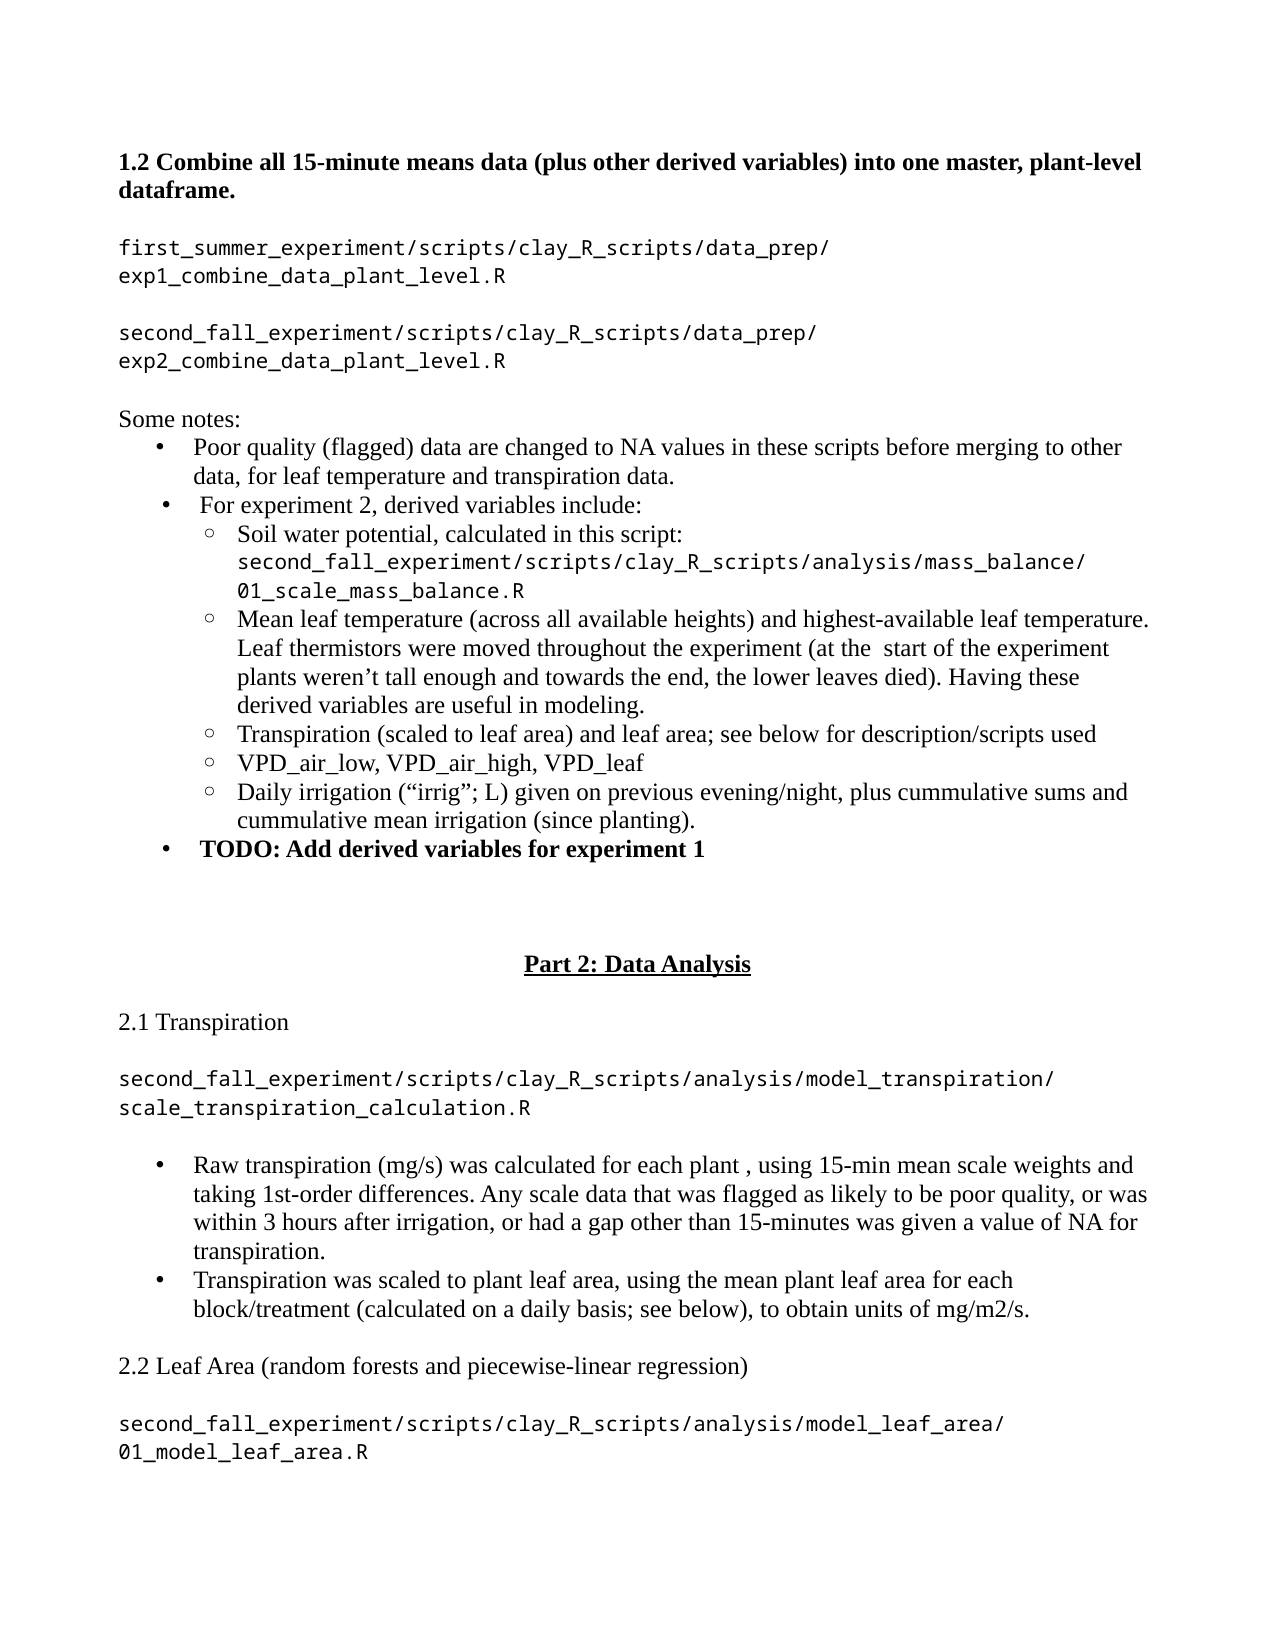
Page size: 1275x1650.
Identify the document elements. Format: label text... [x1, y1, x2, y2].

text Part 2: Data Analysis [118, 949, 1157, 978]
list Raw transpiration (mg/s) was calculated for each plant , using 15-min mean scale weights and taking 1st-order differences. Any scale data that was flagged as likely to be poor quality, or was within 3 hours after irrigation, or had a gap other than 15-minutes was given a value of NA for transpiration. [156, 1150, 1157, 1265]
list second_fall_experiment/scripts/clay_R_scripts/analysis/mass_balance/01_scale_mass_balance.R [199, 547, 1157, 604]
list Poor quality (flagged) data are changed to NA values in these scripts before merging to other data, for leaf temperature and transpiration data. [156, 432, 1157, 490]
text 2.1 Transpiration [118, 1007, 1157, 1036]
text Some notes: [118, 404, 1157, 432]
text second_fall_experiment/scripts/clay_R_scripts/data_prep/exp2_combine_data_plant_level.R [118, 318, 1157, 375]
list TODO: Add derived variables for experiment 1 [162, 834, 1157, 863]
text 2.2 Leaf Area (random forests and piecewise-linear regression) [118, 1351, 1157, 1380]
text 1.2 Combine all 15-minute means data (plus other derived variables) into one master, plant-level dataframe. [118, 147, 1157, 204]
list Transpiration was scaled to plant leaf area, using the mean plant leaf area for each block/treatment (calculated on a daily basis; see below), to obtain units of mg/m2/s. [156, 1265, 1157, 1322]
text second_fall_experiment/scripts/clay_R_scripts/analysis/model_transpiration/scale_transpiration_calculation.R [118, 1064, 1157, 1121]
list Transpiration (scaled to leaf area) and leaf area; see below for description/scripts used [199, 719, 1157, 748]
text second_fall_experiment/scripts/clay_R_scripts/analysis/model_leaf_area/01_model_leaf_area.R [118, 1409, 1157, 1466]
text first_summer_experiment/scripts/clay_R_scripts/data_prep/exp1_combine_data_plant_level.R [118, 233, 1157, 290]
list For experiment 2, derived variables include: [162, 490, 1157, 519]
list Daily irrigation (“irrig”; L) given on previous evening/night, plus cummulative sums and cummulative mean irrigation (since planting). [199, 777, 1157, 834]
list VPD_air_low, VPD_air_high, VPD_leaf [199, 748, 1157, 777]
list Soil water potential, calculated in this script: [199, 519, 1157, 547]
list Mean leaf temperature (across all available heights) and highest-available leaf temperature. Leaf thermistors were moved throughout the experiment (at the start of the experiment plants weren’t tall enough and towards the end, the lower leaves died). Having these derived variables are useful in modeling. [199, 604, 1157, 719]
